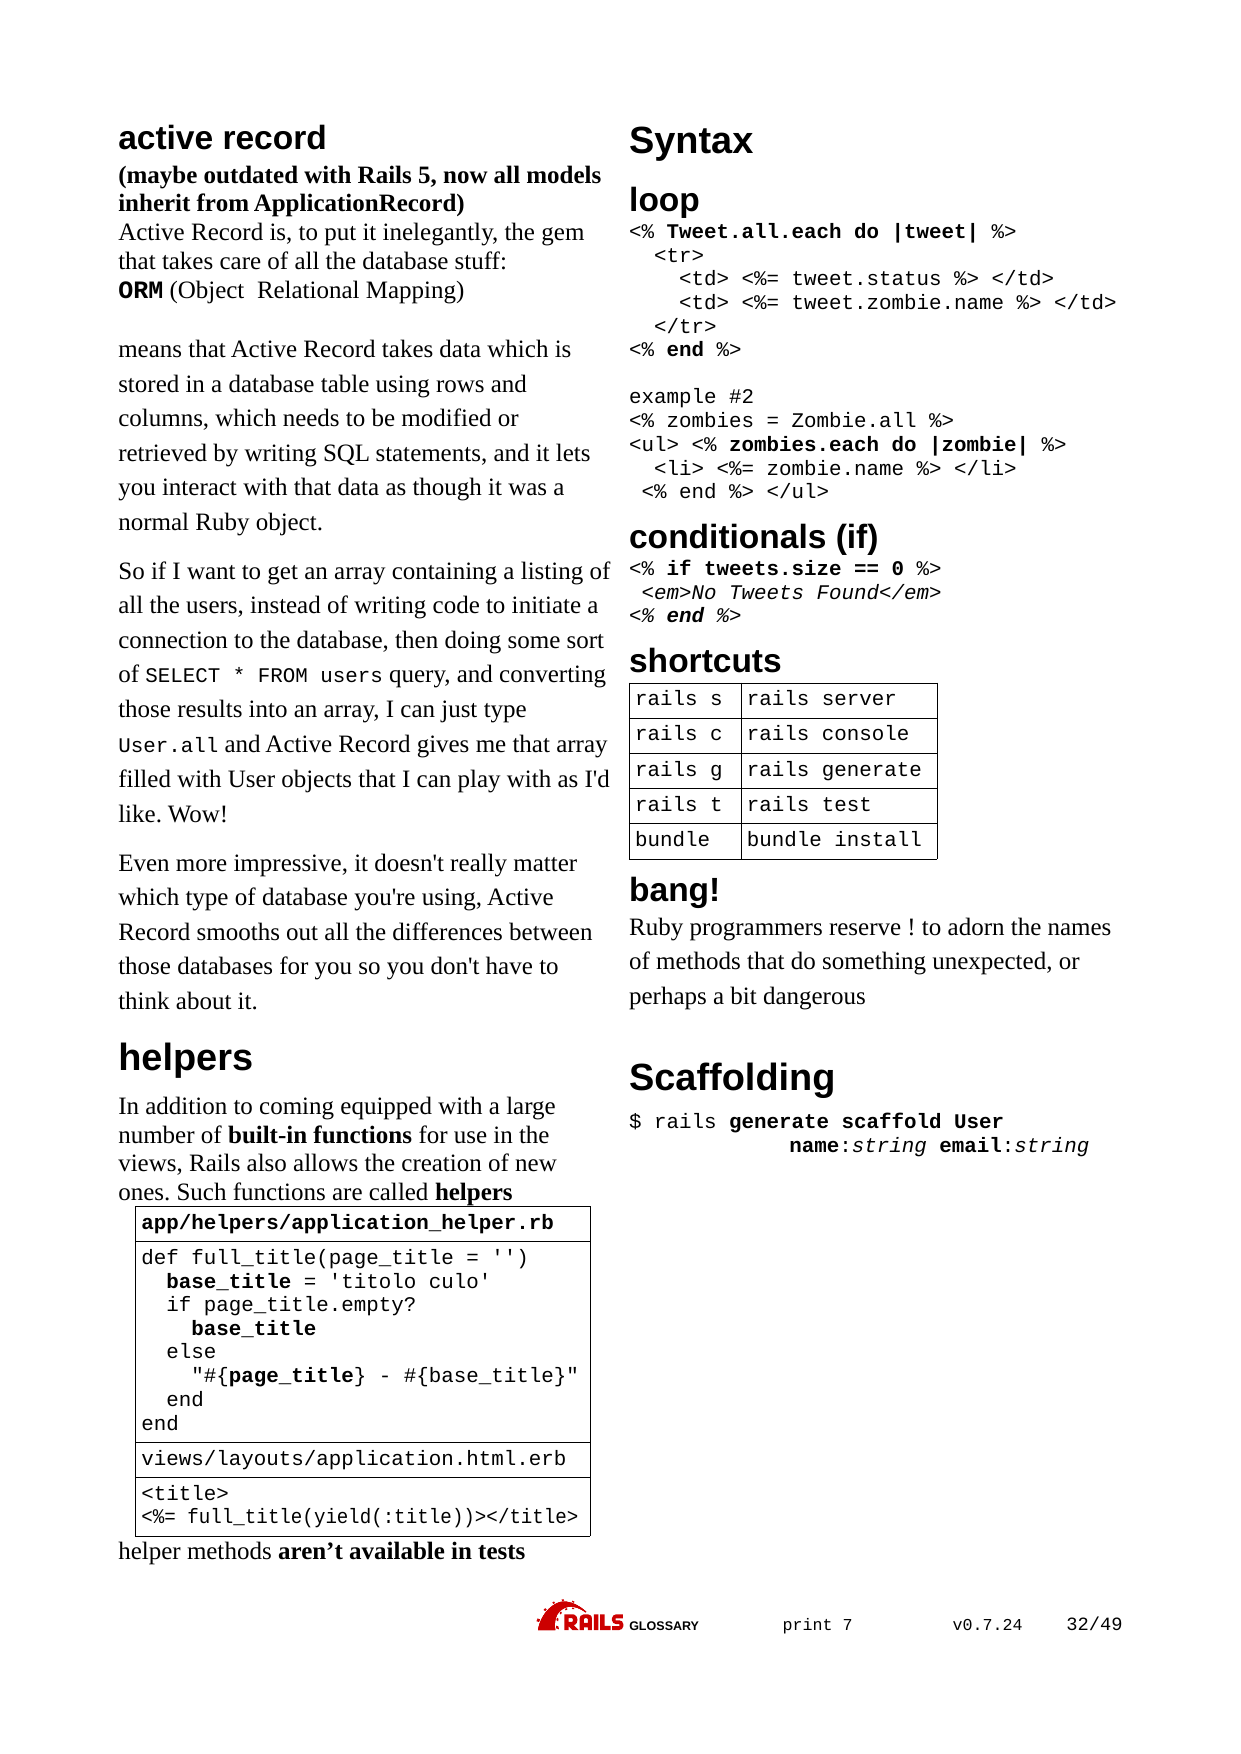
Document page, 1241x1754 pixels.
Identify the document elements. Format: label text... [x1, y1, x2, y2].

text <% Tweet.all.each do |tweet| %> [629, 221, 1122, 245]
table_cell rails console [742, 719, 937, 753]
text Active Record is, to put it inelegantly, the gem that takes care of all the database stuff: [118, 217, 611, 275]
text <% end %> </ul> [629, 481, 1122, 505]
text </tr> [629, 316, 1122, 339]
text <li> <%= zombie.name %> </li> [629, 457, 1122, 481]
text <% zombies = Zombie.all %> [629, 410, 1122, 434]
subtitle Scaffolding [629, 1055, 1122, 1098]
table_cell rails test [742, 789, 937, 823]
text <% end %> [629, 339, 1122, 363]
table_header app/helpers/application_helper.rb [136, 1207, 590, 1241]
text <td> <%= tweet.zombie.name %> </td> [629, 292, 1122, 316]
text <ul> <% zombies.each do |zombie| %> [629, 434, 1122, 457]
subtitle Syntax [629, 118, 1122, 162]
table_cell rails t [630, 789, 741, 823]
subtitle loop [629, 179, 1122, 218]
text <% if tweets.size == 0 %> [629, 558, 1122, 582]
table_header rails s [630, 684, 741, 718]
table_cell rails c [630, 719, 741, 753]
text <% end %> [629, 605, 1122, 629]
text Even more impressive, it doesn't really matter which type of database you're using, Active Record smooths out all the differences between those databases for you so you don't have to think about it. [118, 848, 611, 1014]
text example #2 [629, 387, 1122, 410]
subtitle bang! [629, 870, 1122, 909]
table_cell rails g [630, 754, 741, 788]
table_cell bundle install [742, 824, 937, 858]
text means that Active Record takes data which is stored in a database table using rows and columns, which needs to be modified or retrieved by writing SQL statements, and it lets you interact with that data as though it was a normal Ruby object. [118, 334, 611, 535]
subtitle active record [118, 118, 611, 157]
text <td> <%= tweet.status %> </td> [629, 268, 1122, 292]
table_header rails server [742, 684, 937, 718]
table_cell views/layouts/application.html.erb [136, 1443, 590, 1477]
text name:string email:string [629, 1135, 1122, 1158]
subtitle shortcuts [629, 641, 1122, 679]
table_cell <title> <%= full_title(yield(:title))></title> [136, 1478, 590, 1536]
table_cell rails generate [742, 754, 937, 788]
text (maybe outdated with Rails 5, now all models inherit from ApplicationRecord) [118, 160, 611, 217]
text ORM (Object Relational Mapping) [118, 275, 611, 306]
text In addition to coming equipped with a large number of built-in functions for use in the views, Rails also allows the creation of new ones. Such functions are called helpers [118, 1091, 611, 1206]
text Ruby programmers reserve ! to adorn the names of methods that do something unexpected, or perhaps a bit dangerous [629, 912, 1122, 1009]
subtitle conditionals (if) [629, 517, 1122, 555]
table_cell bundle [630, 824, 741, 858]
table_cell def full_title(page_title = '') base_title = 'titolo culo' if page_title.empty? base_title else "#{page_title} - #{base_title}" end end [136, 1242, 590, 1442]
subtitle helpers [118, 1035, 611, 1078]
text So if I want to get an array containing a listing of all the users, instead of writing code to initiate a connection to the database, then doing some sort of SELECT * FROM users query, and converting those results into an array, I can just type User.all and Active Record gives me that array filled with User objects that I can play with as I'd like. Wow! [118, 556, 611, 827]
text <tr> [629, 245, 1122, 268]
text <em>No Tweets Found</em> [629, 582, 1122, 605]
text $ rails generate scaffold User [629, 1111, 1122, 1135]
text helper methods aren’t available in tests [118, 1536, 611, 1565]
